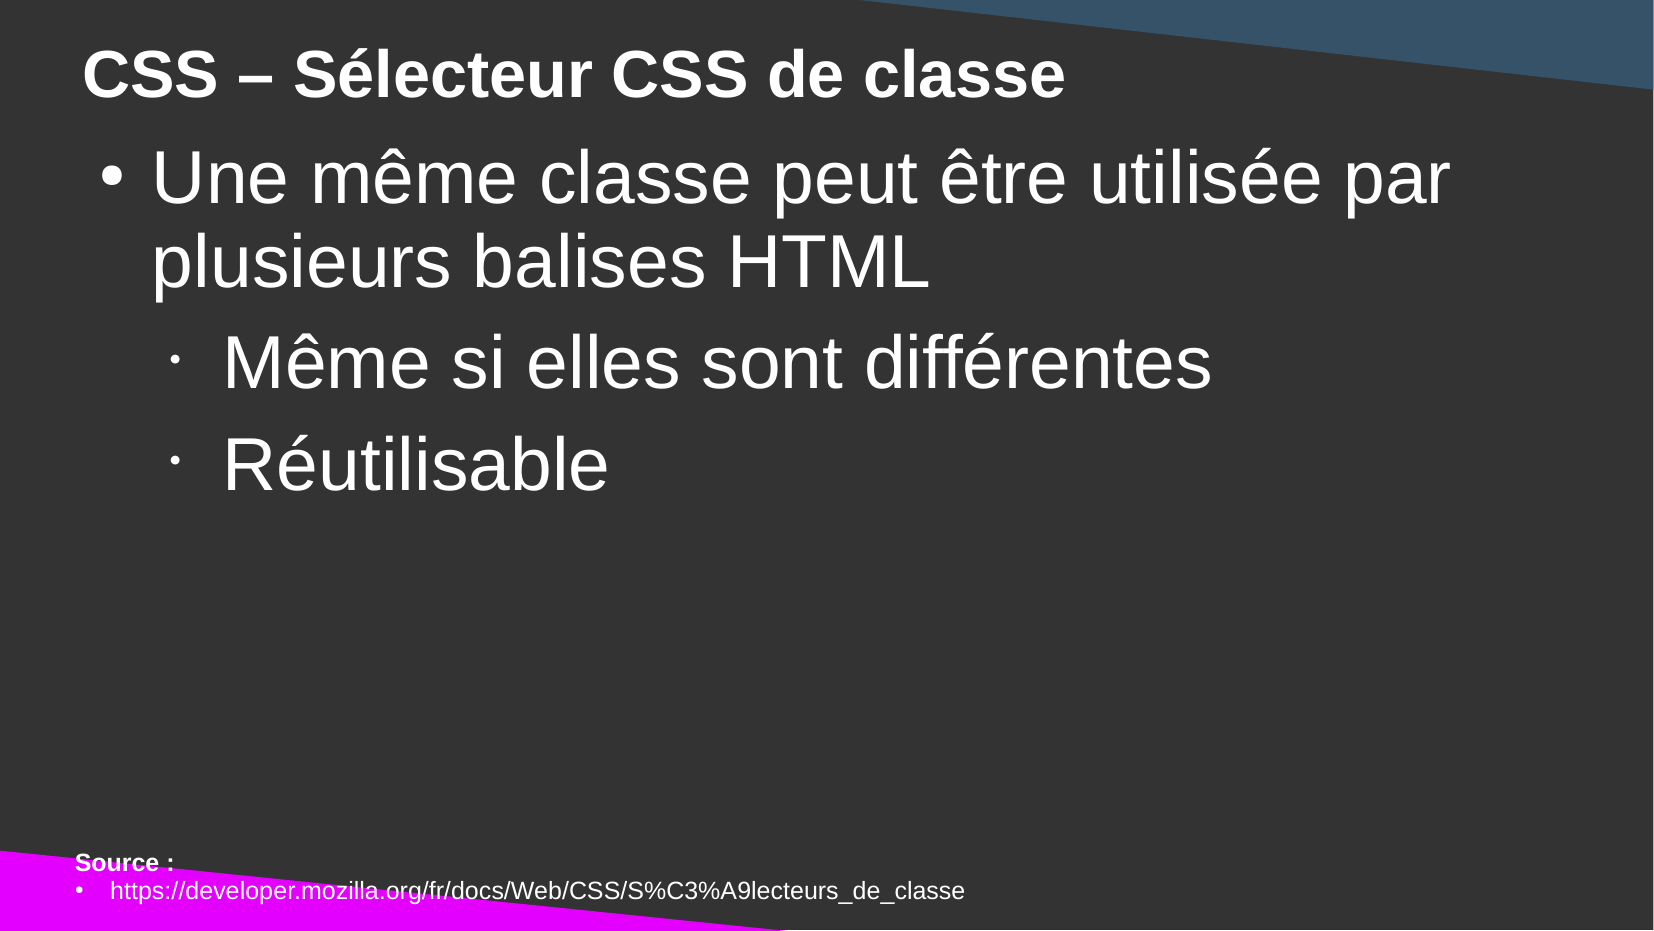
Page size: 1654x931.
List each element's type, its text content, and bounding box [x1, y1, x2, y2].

text_box [859, 0, 1654, 90]
title CSS – Sélecteur CSS de classe [82, 37, 1571, 114]
list Une même classe peut être utilisée par plusieurs balises HTML Même si elles sont différentes Réutilisable [80, 135, 1605, 815]
text_box [0, 850, 788, 931]
text_box Source : https://developer.mozilla.org/fr/docs/Web/CSS/S%C3%A9lecteurs_de_classe [60, 841, 1546, 913]
